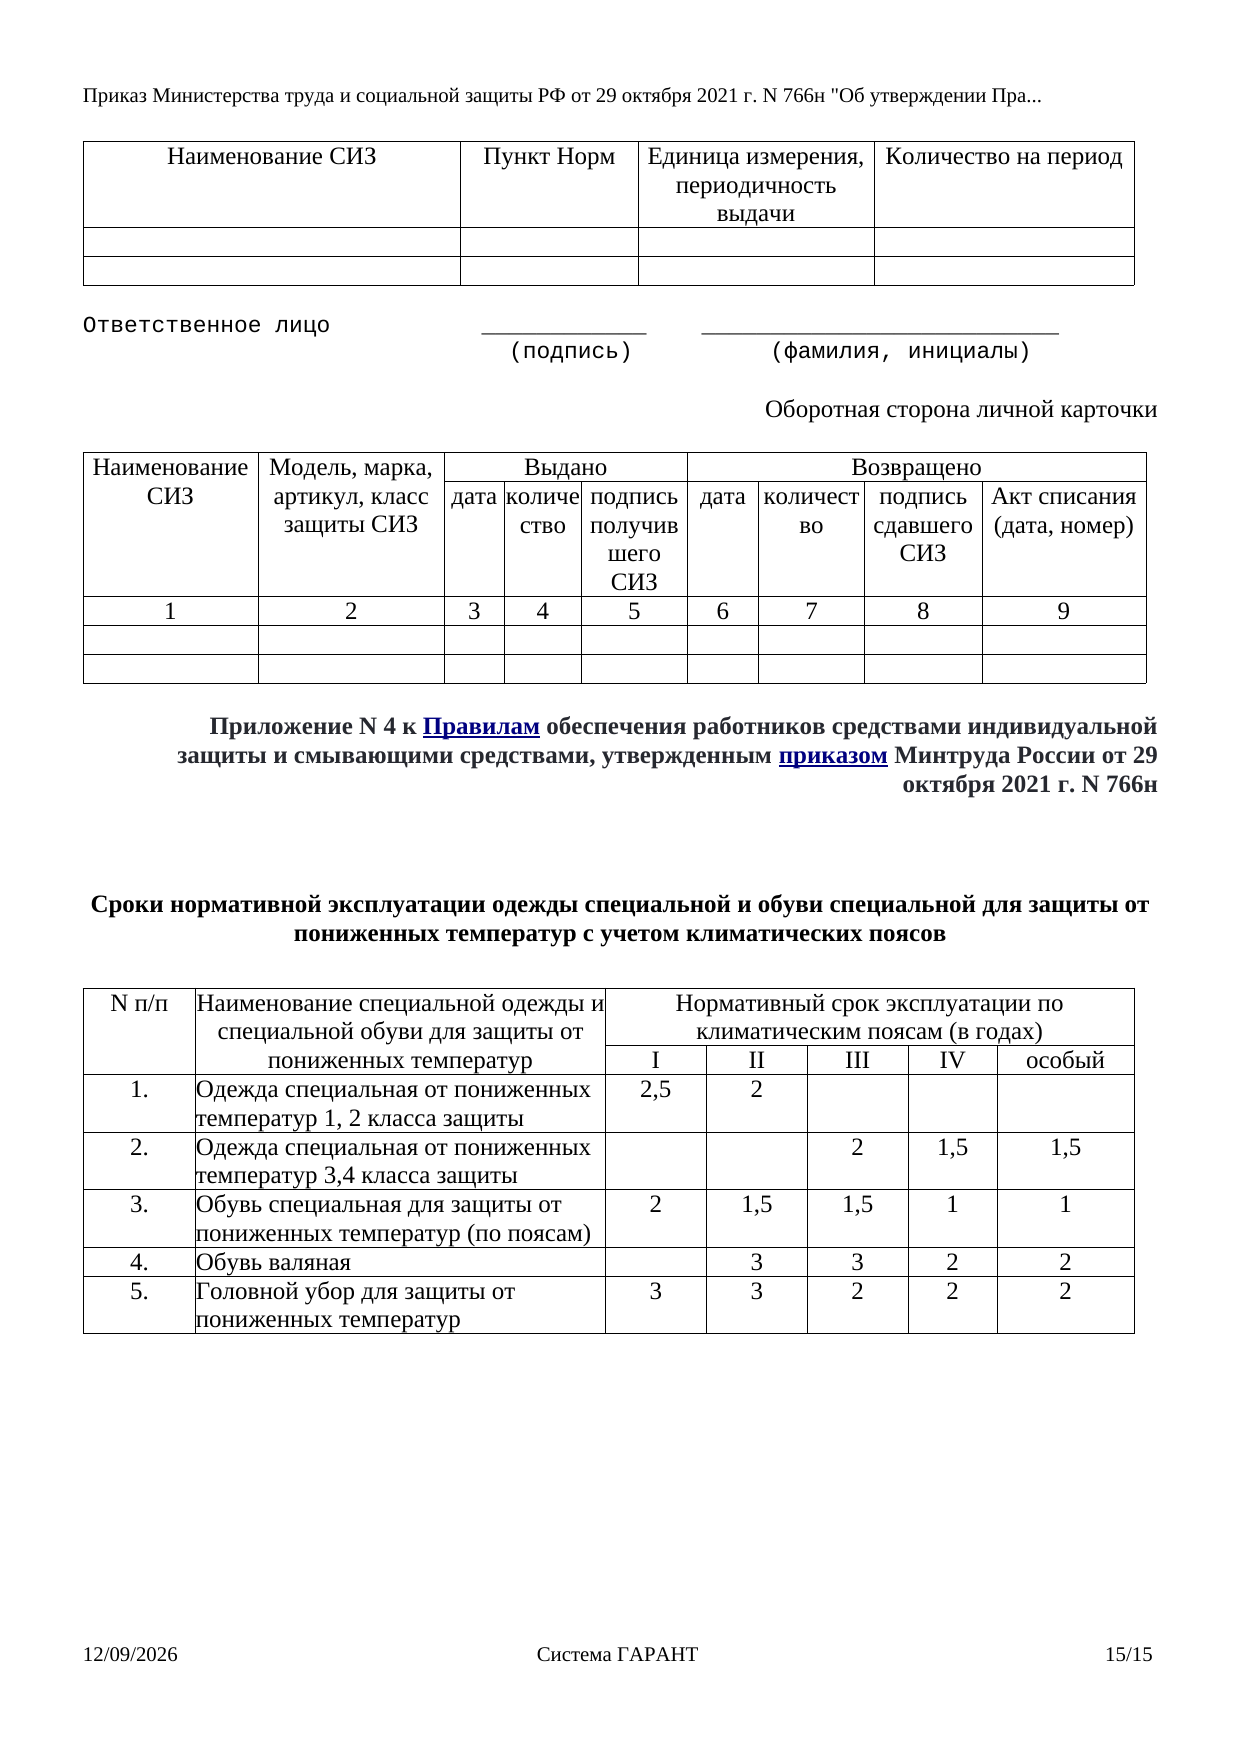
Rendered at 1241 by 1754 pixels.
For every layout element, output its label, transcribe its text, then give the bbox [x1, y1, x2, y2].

table_cell II [707, 1046, 807, 1074]
table_cell 1. [84, 1075, 195, 1132]
table_cell [505, 655, 581, 683]
table_cell подпись сдавшего СИЗ [865, 482, 982, 596]
table_cell 2. [84, 1133, 195, 1189]
table_cell [505, 626, 581, 654]
table_cell 2 [909, 1248, 997, 1276]
table_header Модель, марка, артикул, класс защиты СИЗ [259, 453, 444, 596]
table_cell [688, 626, 758, 654]
table_header Наименование СИЗ [84, 453, 258, 596]
text Ответственное лицо ____________ __________________________ [83, 314, 1157, 340]
table_cell 2 [808, 1133, 908, 1189]
table_cell [865, 655, 982, 683]
table_cell III [808, 1046, 908, 1074]
table_cell 2 [707, 1075, 807, 1132]
table_cell [461, 257, 638, 285]
table_cell количество [505, 482, 581, 596]
table_cell [445, 655, 504, 683]
table_header Количество на период [875, 142, 1134, 227]
table_cell 5 [582, 597, 687, 625]
table_cell 4. [84, 1248, 195, 1276]
table_header Наименование СИЗ [84, 142, 460, 227]
table_cell 1 [909, 1190, 997, 1247]
table_cell [909, 1075, 997, 1132]
text (подпись) (фамилия, инициалы) [83, 340, 1157, 366]
table_header Возвращено [688, 453, 1146, 481]
table_cell [84, 626, 258, 654]
table_header N п/п [84, 989, 195, 1074]
table_header Наименование специальной одежды и специальной обуви для защиты от пониженных температур [196, 989, 605, 1074]
table_cell [865, 626, 982, 654]
table_cell дата [445, 482, 504, 596]
table_cell 7 [759, 597, 864, 625]
table_cell [582, 626, 687, 654]
text Оборотная сторона личной карточки [83, 394, 1157, 423]
table_cell количество [759, 482, 864, 596]
subtitle Сроки нормативной эксплуатации одежды специальной и обуви специальной для защиты от пониженных температур с учетом климатических поясов [83, 889, 1157, 946]
table_cell IV [909, 1046, 997, 1074]
table_cell 2 [998, 1277, 1134, 1333]
table_cell Обувь специальная для защиты от пониженных температур (по поясам) [196, 1190, 605, 1247]
table_cell [259, 655, 444, 683]
table_cell 3 [808, 1248, 908, 1276]
table_cell 3 [707, 1277, 807, 1333]
table_cell 1,5 [707, 1190, 807, 1247]
table_cell 2 [909, 1277, 997, 1333]
table_cell 5. [84, 1277, 195, 1333]
table_cell 2 [998, 1248, 1134, 1276]
table_cell 2 [259, 597, 444, 625]
table_cell Головной убор для защиты от пониженных температур [196, 1277, 605, 1333]
table_header Выдано [445, 453, 687, 481]
table_cell [84, 257, 460, 285]
table_cell 3 [445, 597, 504, 625]
table_cell подпись получившего СИЗ [582, 482, 687, 596]
table_cell 6 [688, 597, 758, 625]
table_cell Акт списания (дата, номер) [983, 482, 1146, 596]
table_cell 2 [808, 1277, 908, 1333]
table_cell [875, 257, 1134, 285]
table_cell [582, 655, 687, 683]
table_header Единица измерения, периодичность выдачи [639, 142, 874, 227]
table_cell [759, 626, 864, 654]
table_cell Обувь валяная [196, 1248, 605, 1276]
table_cell [606, 1248, 706, 1276]
table_cell Одежда специальная от пониженных температур 3,4 класса защиты [196, 1133, 605, 1189]
table_cell [445, 626, 504, 654]
table_cell 2 [606, 1190, 706, 1247]
table_cell [707, 1133, 807, 1189]
table_cell [606, 1133, 706, 1189]
table_cell [983, 626, 1146, 654]
table_header Пункт Норм [461, 142, 638, 227]
table_cell [84, 655, 258, 683]
table_cell 2,5 [606, 1075, 706, 1132]
table_cell [461, 228, 638, 256]
table_cell 3 [707, 1248, 807, 1276]
table_cell Одежда специальная от пониженных температур 1, 2 класса защиты [196, 1075, 605, 1132]
text Приложение N 4 к Правилам обеспечения работников средствами индивидуальной защиты и смывающими средствами, утвержденным приказом Минтруда России от 29 октября 2021 г. N 766н [83, 711, 1157, 798]
table_cell [875, 228, 1134, 256]
table_cell дата [688, 482, 758, 596]
table_cell [84, 228, 460, 256]
table_cell [639, 257, 874, 285]
table_cell особый [998, 1046, 1134, 1074]
table_cell [688, 655, 758, 683]
table_cell [808, 1075, 908, 1132]
table_cell [998, 1075, 1134, 1132]
table_cell 1,5 [909, 1133, 997, 1189]
table_cell 3 [606, 1277, 706, 1333]
table_cell 1,5 [808, 1190, 908, 1247]
table_cell 1 [998, 1190, 1134, 1247]
table_cell 8 [865, 597, 982, 625]
table_cell 1,5 [998, 1133, 1134, 1189]
table_cell [639, 228, 874, 256]
table_cell 4 [505, 597, 581, 625]
table_cell [259, 626, 444, 654]
table_cell I [606, 1046, 706, 1074]
table_cell 1 [84, 597, 258, 625]
table_cell [983, 655, 1146, 683]
table_header Нормативный срок эксплуатации по климатическим поясам (в годах) [606, 989, 1134, 1045]
table_cell [759, 655, 864, 683]
table_cell 9 [983, 597, 1146, 625]
table_cell 3. [84, 1190, 195, 1247]
